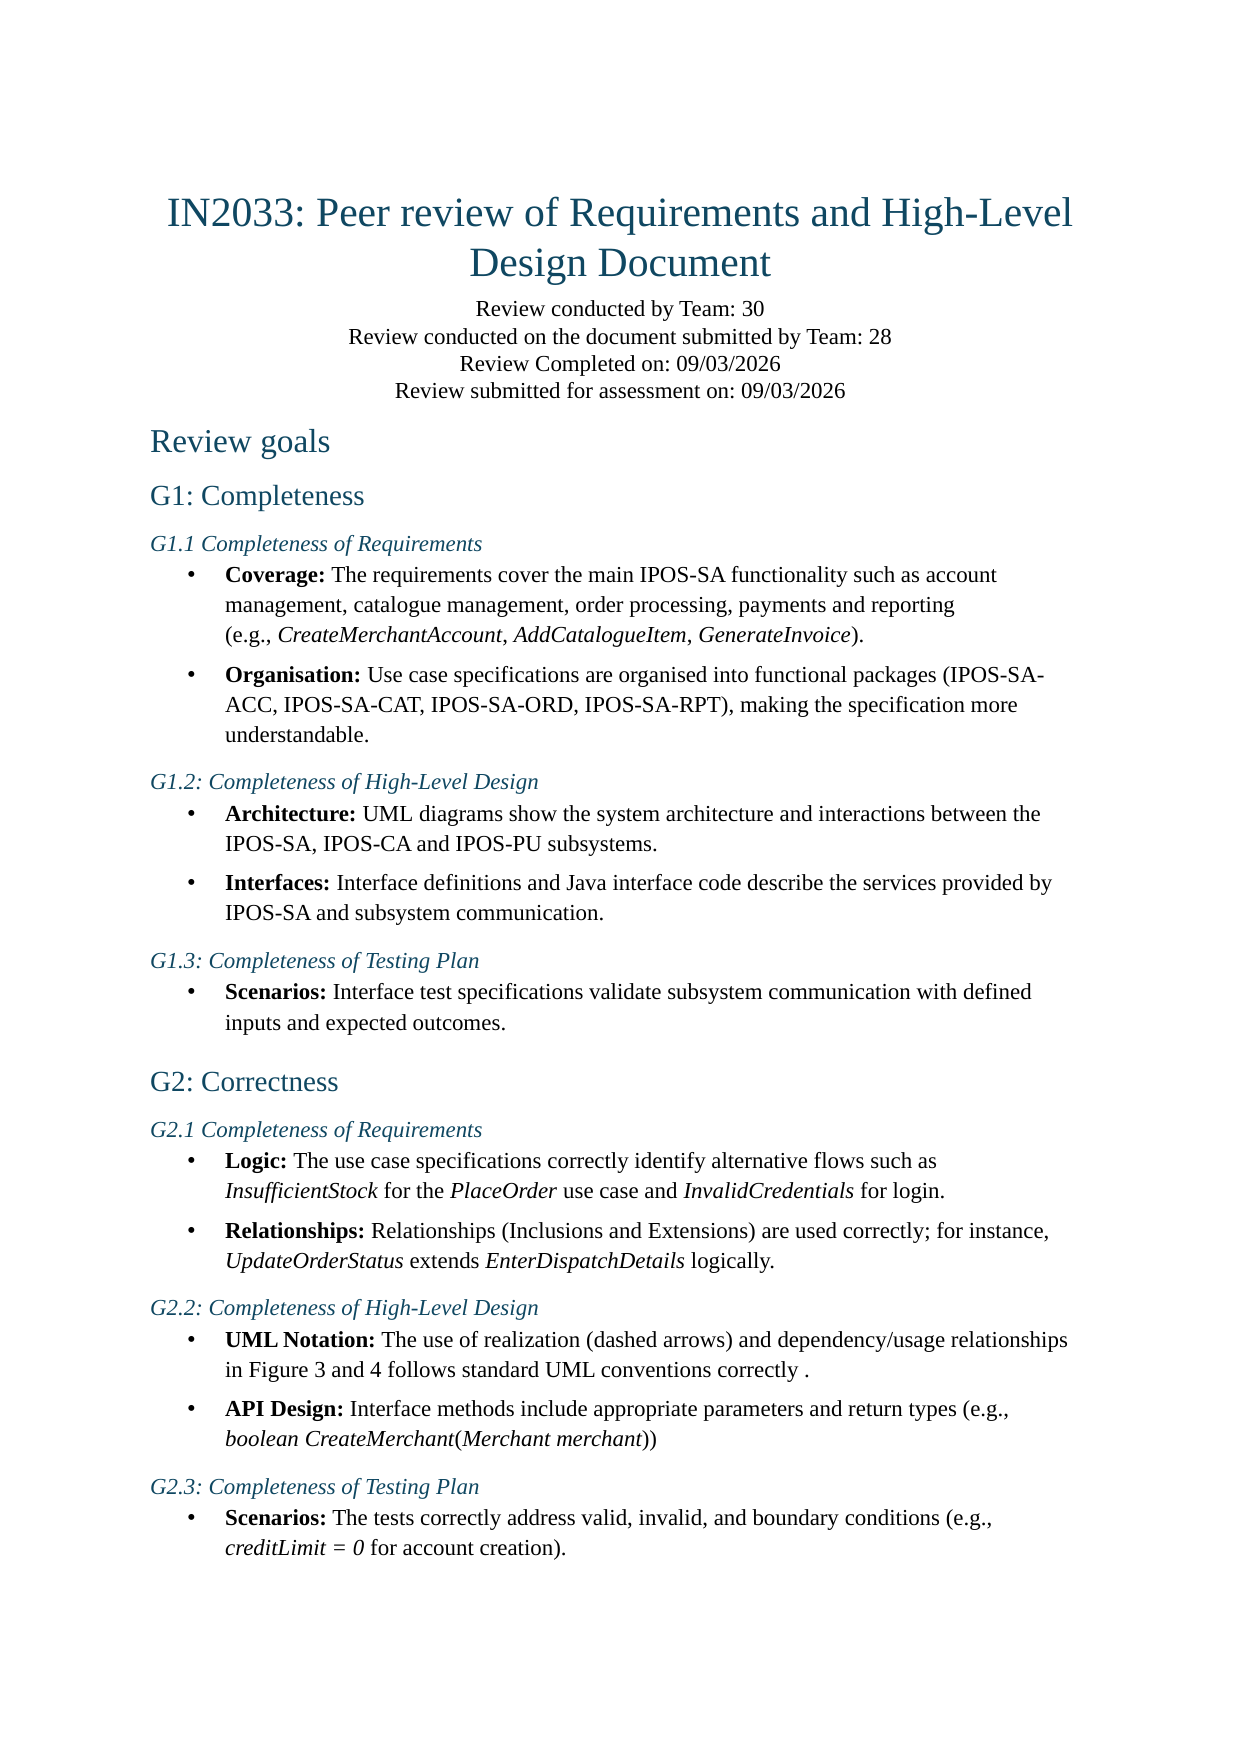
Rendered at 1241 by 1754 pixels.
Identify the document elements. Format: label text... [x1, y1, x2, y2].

text Review conducted on the document submitted by Team: 28 [150, 323, 1090, 349]
list UML Notation: The use of realization (dashed arrows) and dependency/usage relationships in Figure 3 and 4 follows standard UML conventions correctly . [187, 1326, 1090, 1382]
subtitle Review goals [150, 422, 1090, 460]
list Interfaces: Interface definitions and Java interface code describe the services provided by IPOS-SA and subsystem communication. [187, 869, 1090, 926]
list Coverage: The requirements cover the main IPOS-SA functionality such as account management, catalogue management, order processing, payments and reporting (e.g., CreateMerchantAccount, AddCatalogueItem, GenerateInvoice). [187, 561, 1090, 648]
subtitle G1.3: Completeness of Testing Plan [150, 947, 1090, 973]
subtitle G1.1 Completeness of Requirements [150, 529, 1090, 556]
list Organisation: Use case specifications are organised into functional packages (IPOS-SA-ACC, IPOS-SA-CAT, IPOS-SA-ORD, IPOS-SA-RPT), making the specification more understandable. [187, 661, 1090, 747]
subtitle IN2033: Peer review of Requirements and High-Level Design Document [150, 187, 1090, 285]
list API Design: Interface methods include appropriate parameters and return types (e.g., boolean CreateMerchant(Merchant merchant)) [187, 1395, 1090, 1452]
subtitle G1.2: Completeness of High-Level Design [150, 768, 1090, 795]
text Review conducted by Team: 30 [150, 295, 1090, 322]
subtitle G2.2: Completeness of High-Level Design [150, 1294, 1090, 1321]
list Scenarios: Interface test specifications validate subsystem communication with defined inputs and expected outcomes. [187, 978, 1090, 1035]
subtitle G2: Correctness [150, 1064, 1090, 1098]
text Review Completed on: 09/03/2026 [150, 350, 1090, 377]
list Scenarios: The tests correctly address valid, invalid, and boundary conditions (e.g., creditLimit = 0 for account creation). [187, 1504, 1090, 1561]
list Logic: The use case specifications correctly identify alternative flows such as InsufficientStock for the PlaceOrder use case and InvalidCredentials for login. [187, 1147, 1090, 1204]
list Relationships: Relationships (Inclusions and Extensions) are used correctly; for instance, UpdateOrderStatus extends EnterDispatchDetails logically. [187, 1217, 1090, 1273]
subtitle G1: Completeness [150, 478, 1090, 512]
list Architecture: UML diagrams show the system architecture and interactions between the IPOS-SA, IPOS-CA and IPOS-PU subsystems. [187, 800, 1090, 857]
text Review submitted for assessment on: 09/03/2026 [150, 378, 1090, 404]
subtitle G2.1 Completeness of Requirements [150, 1116, 1090, 1142]
subtitle G2.3: Completeness of Testing Plan [150, 1473, 1090, 1499]
